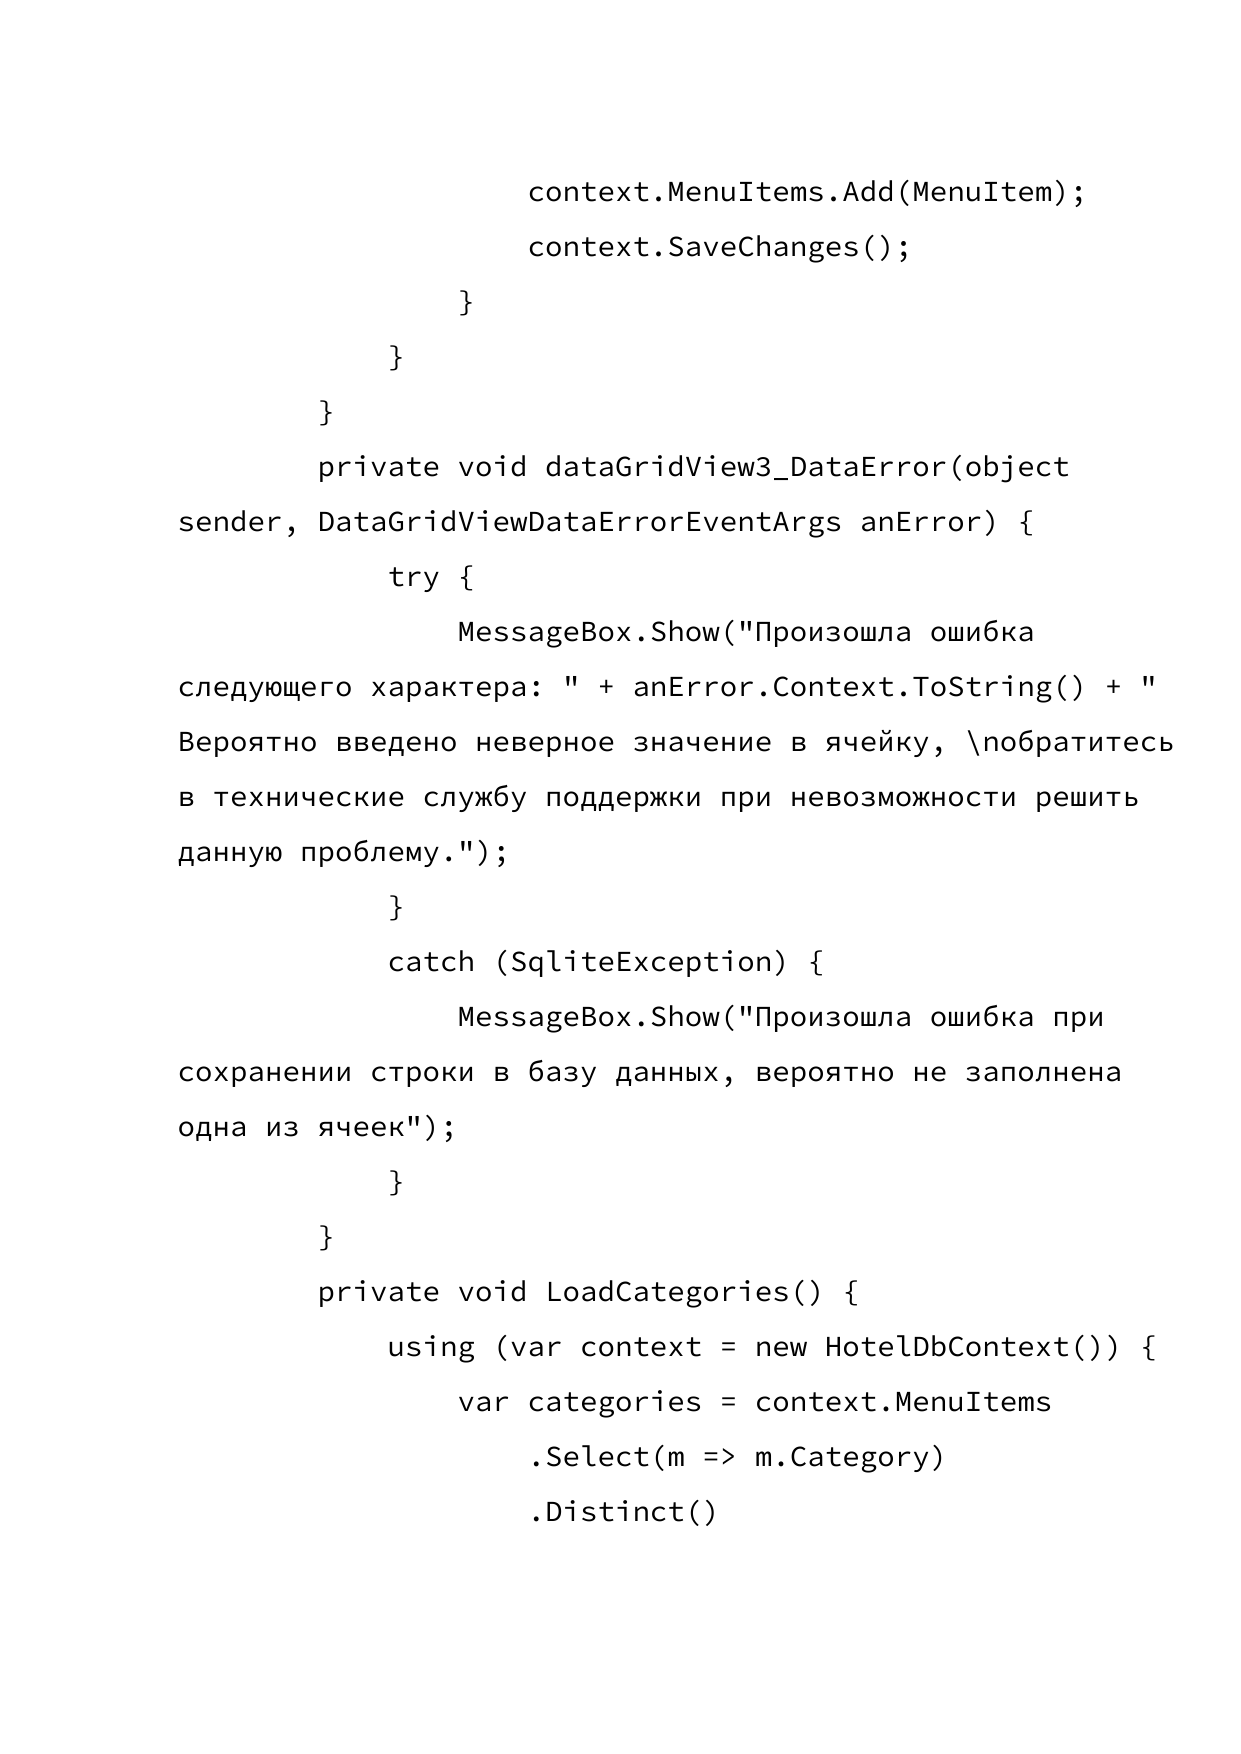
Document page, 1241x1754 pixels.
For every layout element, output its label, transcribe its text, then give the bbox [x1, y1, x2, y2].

text } [177, 283, 1181, 320]
text MessageBox.Show("Произошла ошибка следующего характера: " + anError.Context.ToString() + " Вероятно введено неверное значение в ячейку, \nобратитесь в технические службу поддержки при невозможности решить данную проблему."); [177, 613, 1181, 870]
text private void LoadCategories() { [177, 1273, 1181, 1310]
text } [177, 338, 1181, 375]
text MessageBox.Show("Произошла ошибка при сохранении строки в базу данных, вероятно не заполнена одна из ячеек"); [177, 998, 1181, 1145]
text } [177, 1218, 1181, 1255]
text try { [177, 558, 1181, 595]
text } [177, 888, 1181, 925]
text catch (SqliteException) { [177, 943, 1181, 980]
text .Select(m => m.Category) [177, 1438, 1181, 1475]
text var categories = context.MenuItems [177, 1383, 1181, 1420]
text } [177, 1163, 1181, 1200]
text .Distinct() [177, 1493, 1181, 1530]
text using (var context = new HotelDbContext()) { [177, 1328, 1181, 1365]
text private void dataGridView3_DataError(object sender, DataGridViewDataErrorEventArgs anError) { [177, 448, 1181, 540]
text context.SaveChanges(); [177, 228, 1181, 265]
text context.MenuItems.Add(MenuItem); [177, 173, 1181, 210]
text } [177, 393, 1181, 430]
